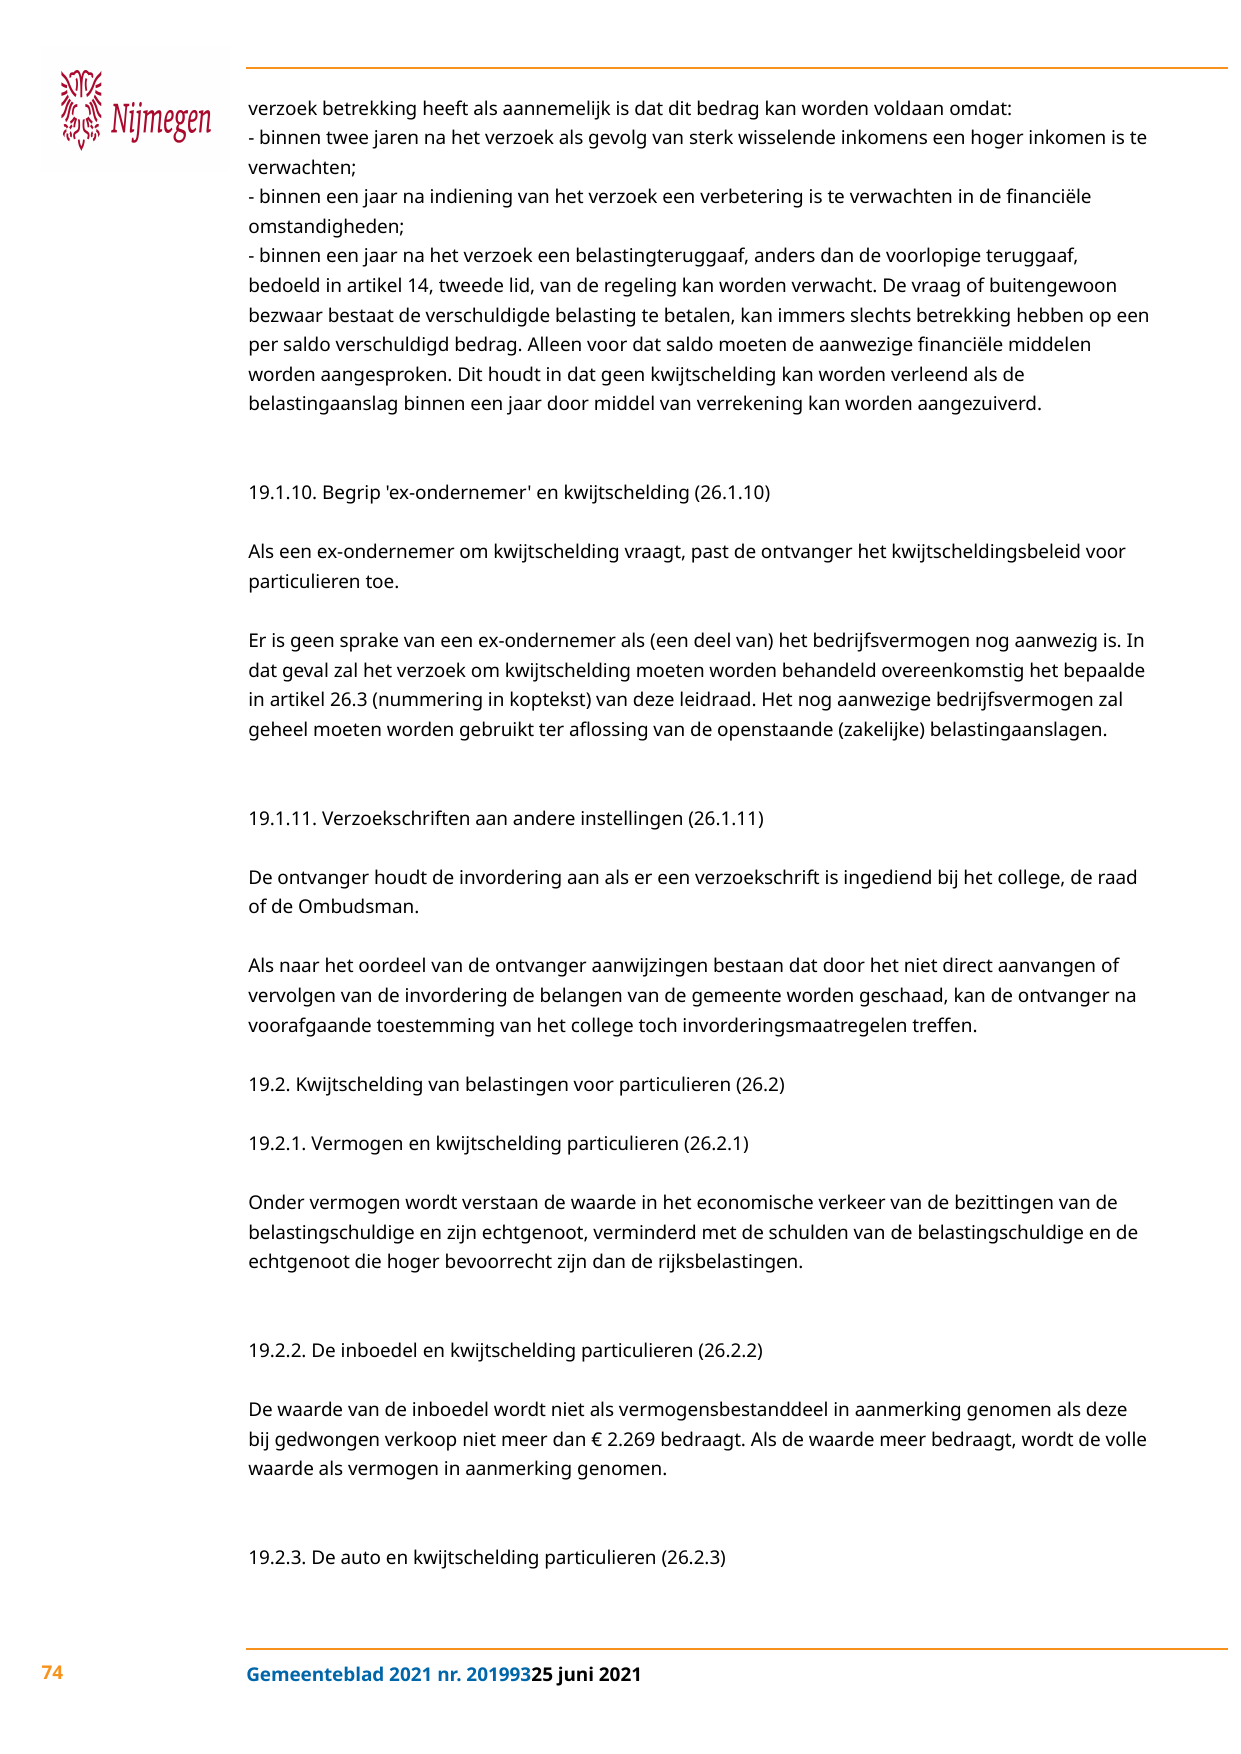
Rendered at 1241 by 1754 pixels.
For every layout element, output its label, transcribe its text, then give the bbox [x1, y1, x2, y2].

text - binnen een jaar na het verzoek een belastingteruggaaf, anders dan de voorlopige teruggaaf, bedoeld in artikel 14, tweede lid, van de regeling kan worden verwacht. De vraag of buitengewoon bezwaar bestaat de verschuldigde belasting te betalen, kan immers slechts betrekking hebben op een per saldo verschuldigd bedrag. Alleen voor dat saldo moeten de aanwezige financiële middelen worden aangesproken. Dit houdt in dat geen kwijtschelding kan worden verleend als de belastingaanslag binnen een jaar door middel van verrekening kan worden aangezuiverd. [248, 243, 1152, 416]
text De ontvanger houdt de invordering aan als er een verzoekschrift is ingediend bij het college, de raad of de Ombudsman. [248, 864, 1152, 919]
text 19.2.3. De auto en kwijtschelding particulieren (26.2.3) [248, 1544, 1152, 1570]
text 19.2. Kwijtschelding van belastingen voor particulieren (26.2) [248, 1071, 1152, 1097]
text 19.2.2. De inboedel en kwijtschelding particulieren (26.2.2) [248, 1337, 1152, 1363]
text De waarde van de inboedel wordt niet als vermogensbestanddeel in aanmerking genomen als deze bij gedwongen verkoop niet meer dan € 2.269 bedraagt. Als de waarde meer bedraagt, wordt de volle waarde als vermogen in aanmerking genomen. [248, 1396, 1152, 1481]
text Als een ex-ondernemer om kwijtschelding vraagt, past de ontvanger het kwijtscheldingsbeleid voor particulieren toe. [248, 538, 1152, 594]
text 19.2.1. Vermogen en kwijtschelding particulieren (26.2.1) [248, 1130, 1152, 1156]
picture [41, 47, 231, 172]
text Onder vermogen wordt verstaan de waarde in het economische verkeer van de bezittingen van de belastingschuldige en zijn echtgenoot, verminderd met de schulden van de belastingschuldige en de echtgenoot die hoger bevoorrecht zijn dan de rijksbelastingen. [248, 1189, 1152, 1274]
text Als naar het oordeel van de ontvanger aanwijzingen bestaan dat door het niet direct aanvangen of vervolgen van de invordering de belangen van de gemeente worden geschaad, kan de ontvanger na voorafgaande toestemming van het college toch invorderingsmaatregelen treffen. [248, 953, 1152, 1038]
text - binnen een jaar na indiening van het verzoek een verbetering is te verwachten in de financiële omstandigheden; [248, 183, 1152, 239]
text verzoek betrekking heeft als aannemelijk is dat dit bedrag kan worden voldaan omdat: [248, 95, 1152, 121]
text Er is geen sprake van een ex-ondernemer als (een deel van) het bedrijfsvermogen nog aanwezig is. In dat geval zal het verzoek om kwijtschelding moeten worden behandeld overeenkomstig het bepaalde in artikel 26.3 (nummering in koptekst) van deze leidraad. Het nog aanwezige bedrijfsvermogen zal geheel moeten worden gebruikt ter aflossing van de openstaande (zakelijke) belastingaanslagen. [248, 627, 1152, 742]
text 19.1.10. Begrip 'ex-ondernemer' en kwijtschelding (26.1.10) [248, 479, 1152, 505]
text 19.1.11. Verzoekschriften aan andere instellingen (26.1.11) [248, 805, 1152, 831]
text - binnen twee jaren na het verzoek als gevolg van sterk wisselende inkomens een hoger inkomen is te verwachten; [248, 124, 1152, 180]
